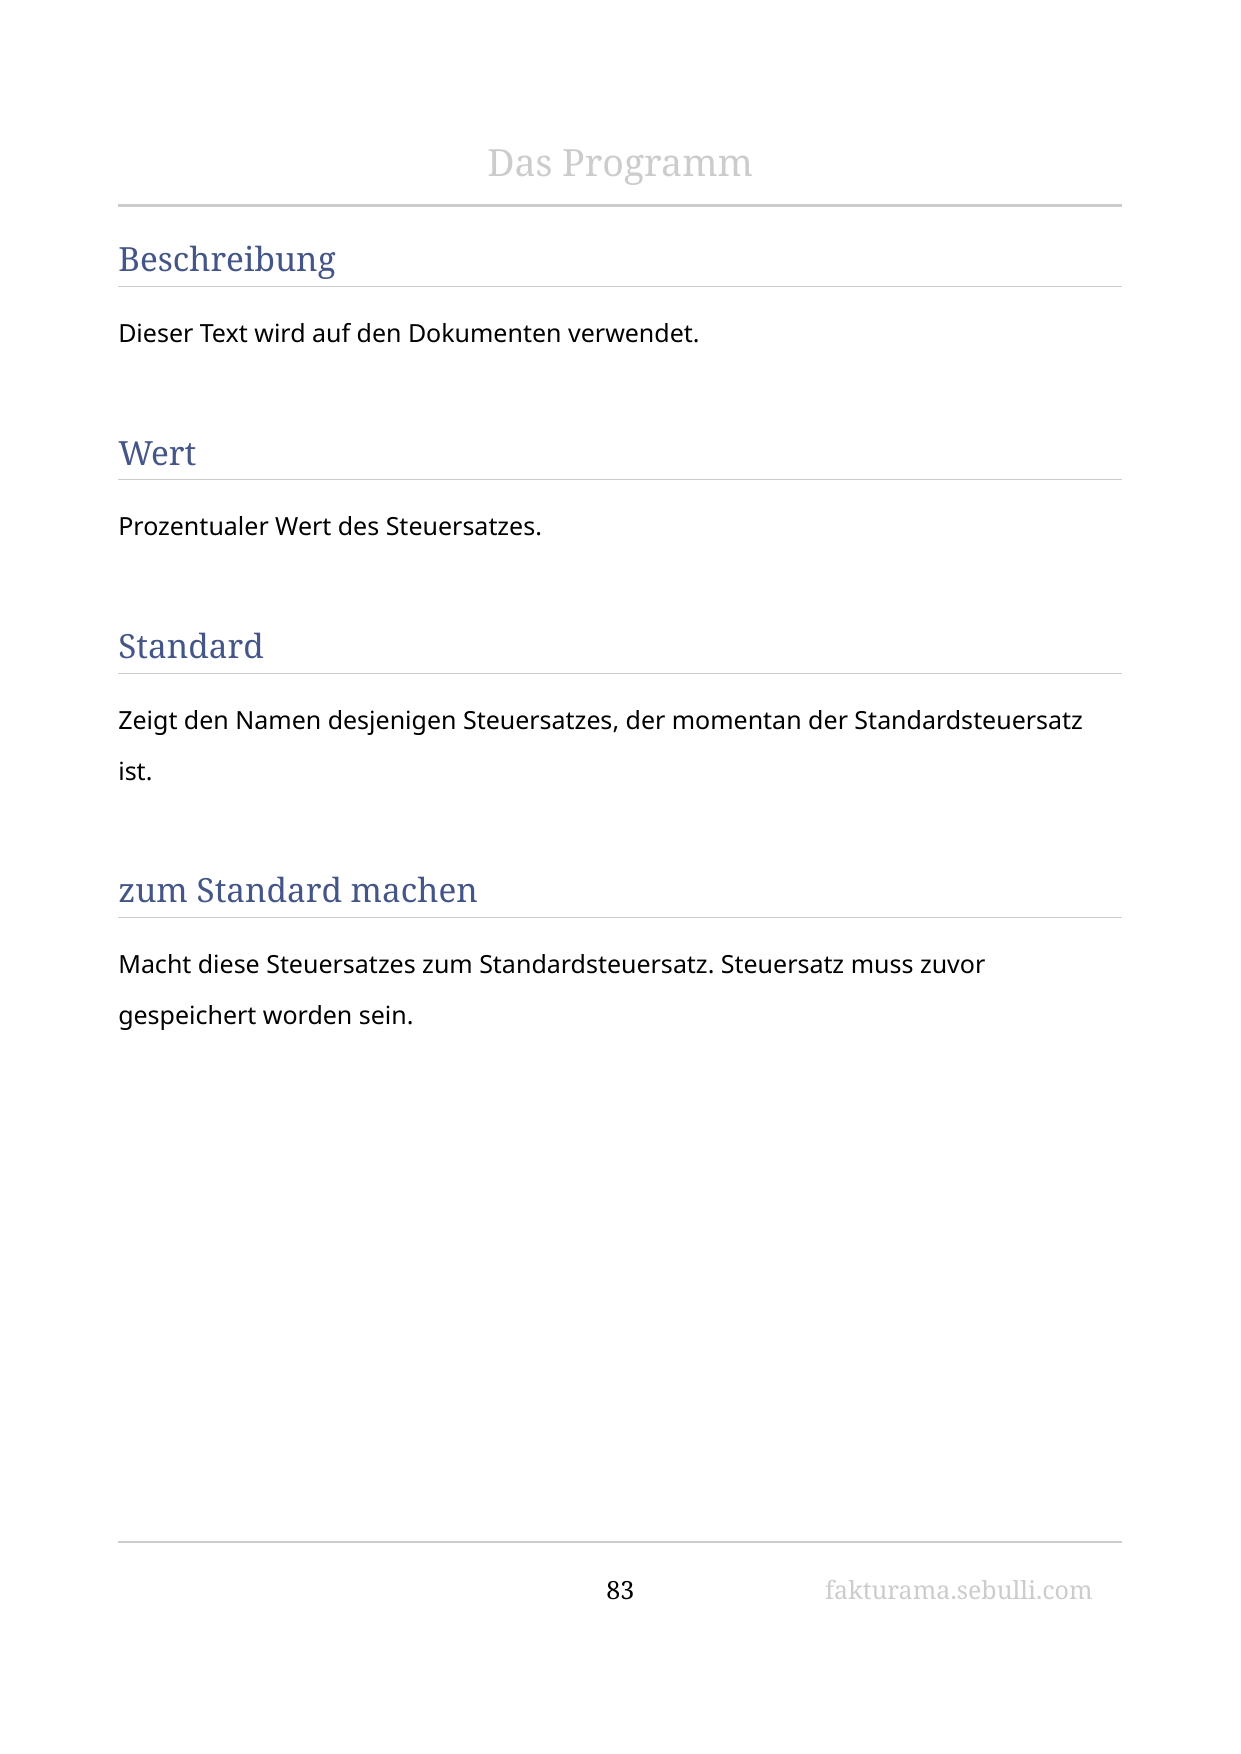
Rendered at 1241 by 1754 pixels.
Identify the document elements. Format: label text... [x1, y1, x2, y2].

text Zeigt den Namen desjenigen Steuersatzes, der momentan der Standardsteuersatz ist. [118, 702, 1122, 787]
subtitle Wert [118, 429, 1122, 479]
text Macht diese Steuersatzes zum Standardsteuersatz. Steuersatz muss zuvor gespeichert worden sein. [118, 947, 1122, 1032]
text Dieser Text wird auf den Dokumenten verwendet. [118, 316, 1122, 350]
text Prozentualer Wert des Steuersatzes. [118, 509, 1122, 543]
subtitle Beschreibung [118, 236, 1122, 286]
subtitle zum Standard machen [118, 867, 1122, 917]
subtitle Standard [118, 623, 1122, 673]
